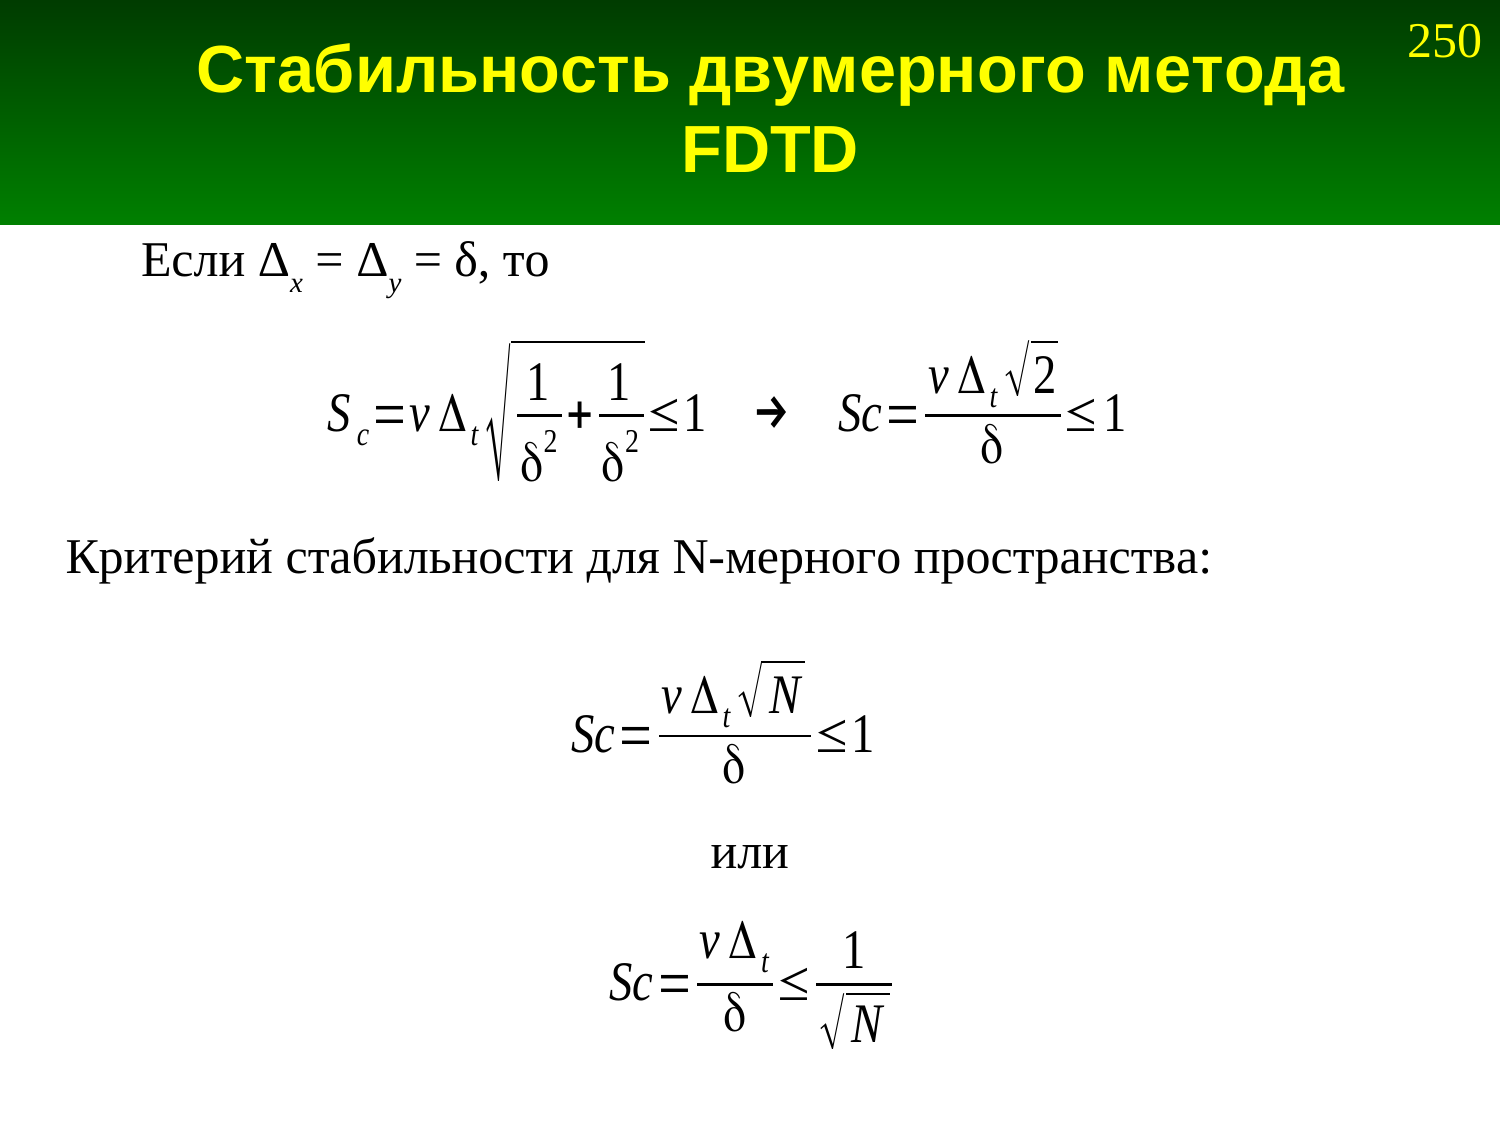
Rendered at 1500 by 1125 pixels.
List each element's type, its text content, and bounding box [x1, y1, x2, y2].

title Стабильность двумерного метода FDTD [100, 7, 1441, 204]
text_box Если Δx = Δy = δ, то [126, 218, 1472, 306]
chart [594, 909, 906, 1057]
chart [313, 337, 1137, 483]
text_box Критерий стабильности для N-мерного пространства: [50, 515, 1229, 591]
chart [556, 657, 886, 788]
text_box или [695, 811, 805, 886]
